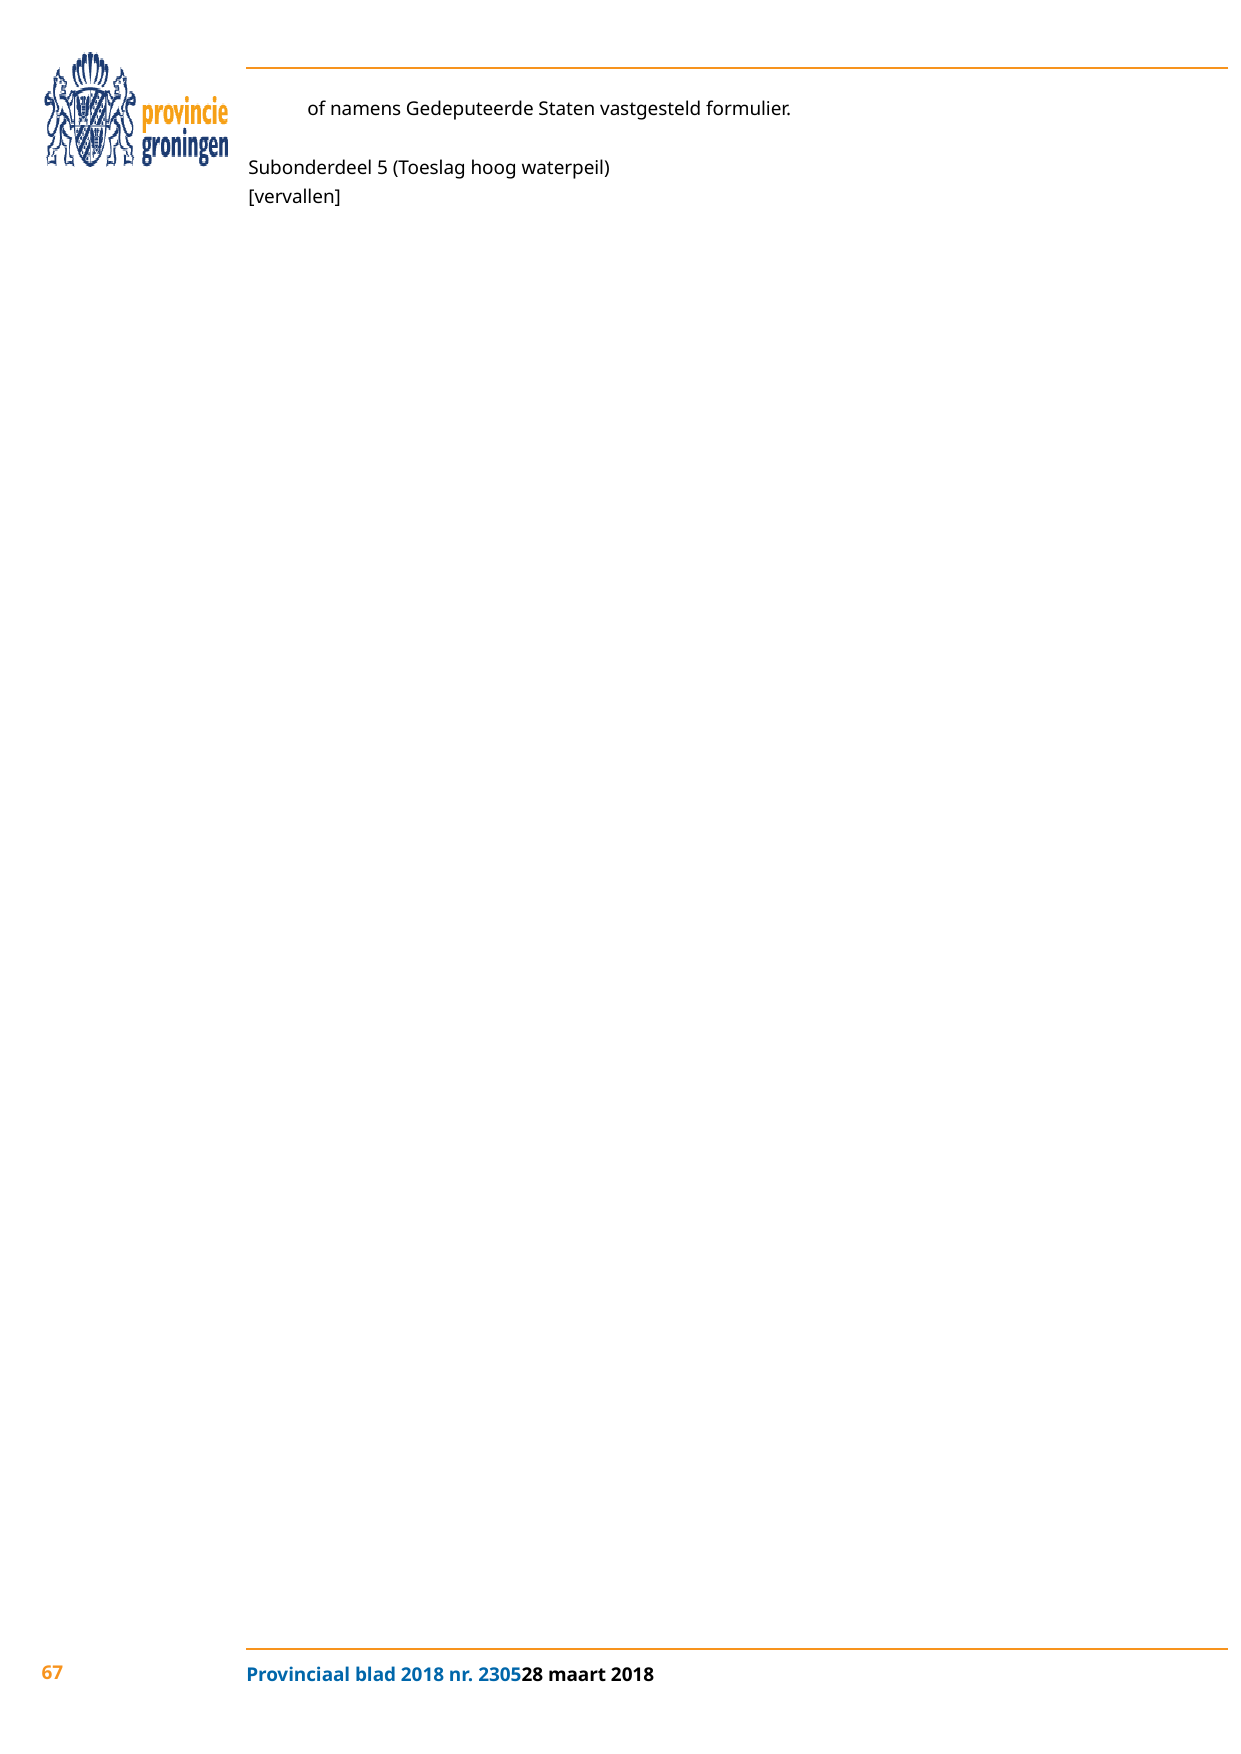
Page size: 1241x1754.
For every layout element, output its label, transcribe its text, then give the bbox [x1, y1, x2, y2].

text Subonderdeel 5 (Toeslag hoog waterpeil) [248, 154, 1152, 180]
text [vervallen] [248, 183, 1152, 209]
list of namens Gedeputeerde Staten vastgesteld formulier. [248, 95, 1152, 121]
picture [41, 47, 231, 172]
